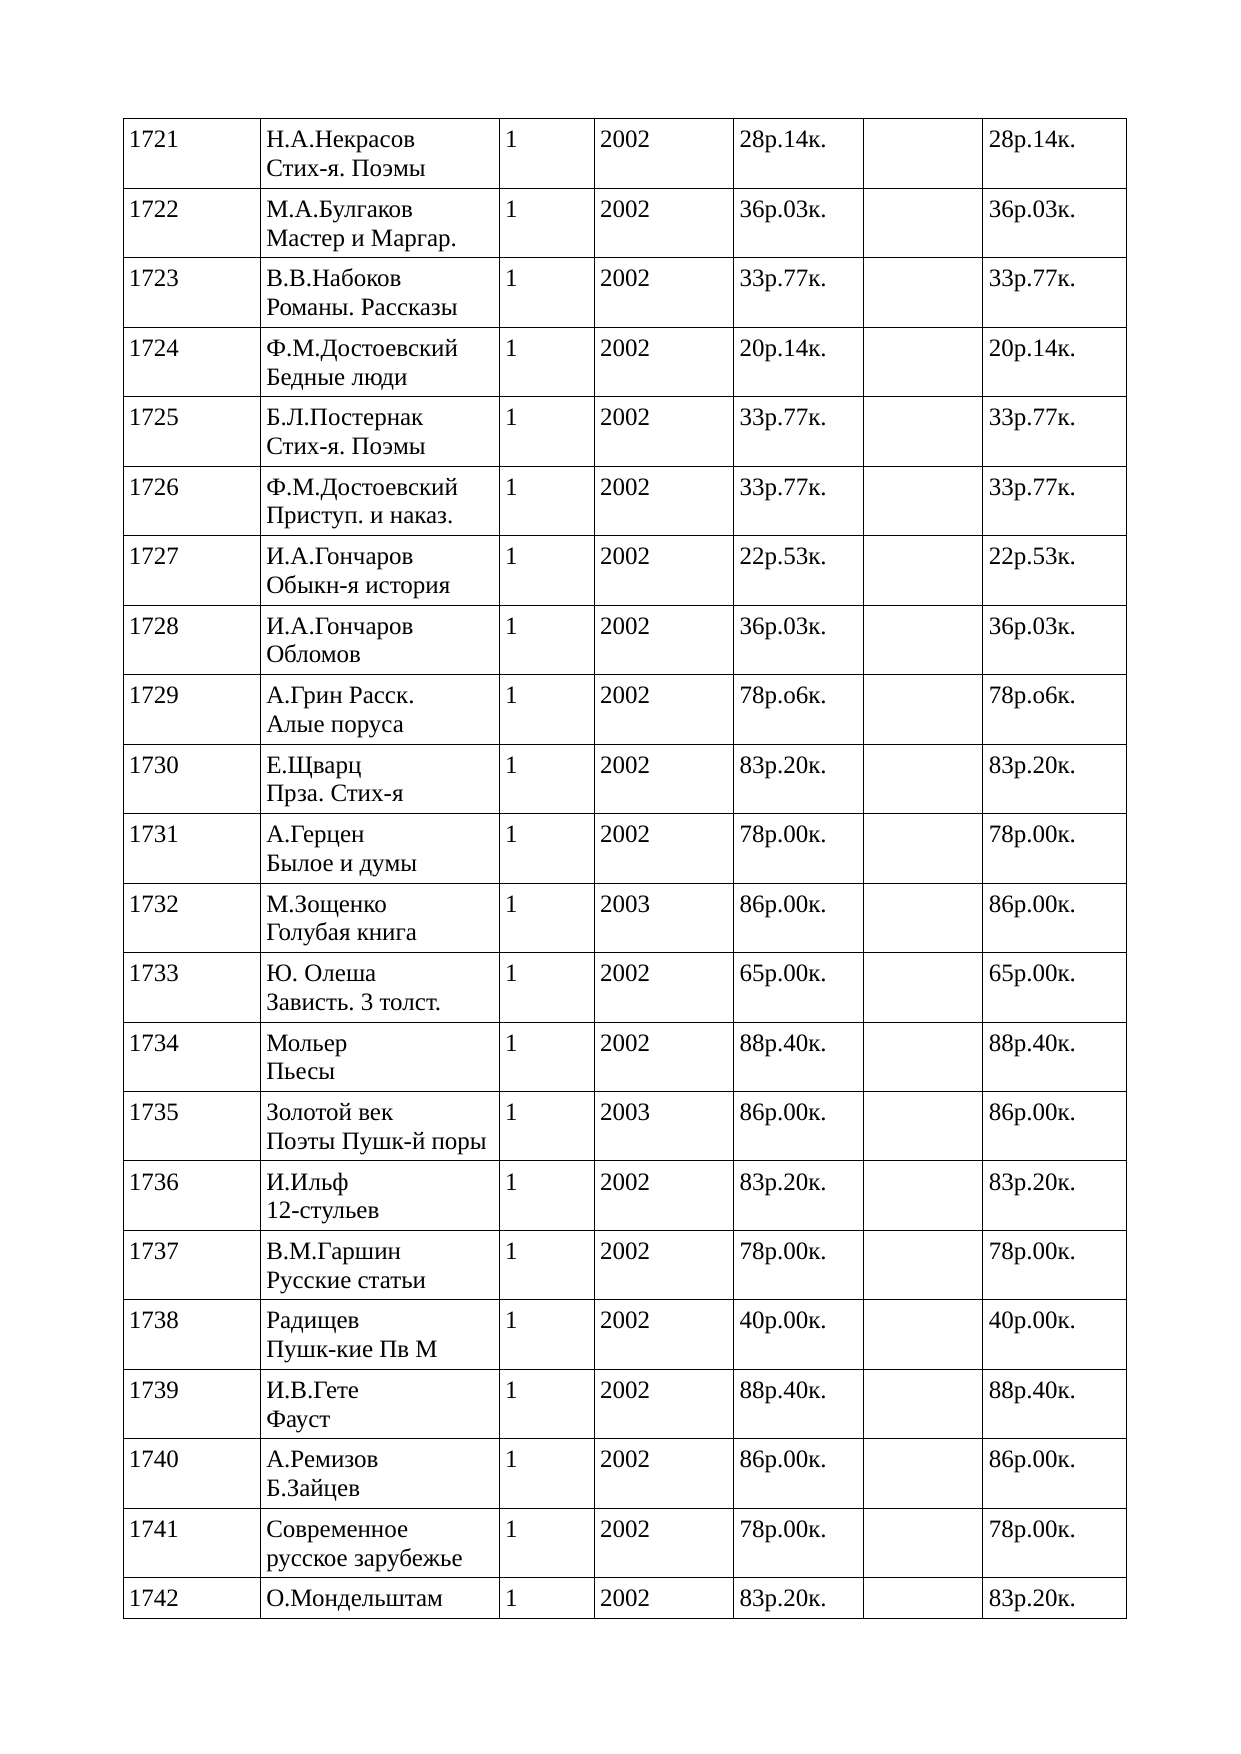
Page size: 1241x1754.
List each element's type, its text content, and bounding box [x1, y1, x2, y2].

table_cell 2002 [595, 606, 733, 674]
table_cell Ф.М.Достоевский Бедные люди [261, 328, 499, 396]
table_cell 88р.40к. [983, 1370, 1126, 1438]
table_cell 86р.00к. [983, 1092, 1126, 1160]
table_cell 1 [500, 1231, 594, 1299]
table_cell 88р.40к. [734, 1023, 863, 1091]
table_cell 83р.20к. [983, 1578, 1126, 1618]
table_cell 1722 [124, 189, 260, 257]
table_cell 1 [500, 1023, 594, 1091]
table_cell 33р.77к. [983, 397, 1126, 466]
table_cell [864, 258, 982, 327]
table_cell 83р.20к. [734, 745, 863, 813]
table_cell 2003 [595, 884, 733, 952]
table_cell Е.Щварц Прза. Стих-я [261, 745, 499, 813]
table_cell 88р.40к. [734, 1370, 863, 1438]
table_cell 1 [500, 1300, 594, 1369]
table_cell 2002 [595, 1300, 733, 1369]
table_cell Мольер Пьесы [261, 1023, 499, 1091]
table_cell 33р.77к. [983, 258, 1126, 327]
table_cell 86р.00к. [734, 1092, 863, 1160]
table_cell [864, 189, 982, 257]
table_cell 1731 [124, 814, 260, 882]
table_cell 78р.о6к. [983, 675, 1126, 743]
table_cell 1726 [124, 467, 260, 535]
table_cell 1721 [124, 119, 260, 188]
table_cell [864, 1300, 982, 1369]
table_cell [864, 1092, 982, 1160]
table_cell 78р.о6к. [734, 675, 863, 743]
table_cell [864, 328, 982, 396]
table_cell 78р.00к. [983, 1509, 1126, 1577]
table_cell [864, 953, 982, 1021]
table_cell 1740 [124, 1439, 260, 1508]
table_cell И.В.Гете Фауст [261, 1370, 499, 1438]
table_cell 1 [500, 536, 594, 604]
table_cell 40р.00к. [734, 1300, 863, 1369]
table_cell 1725 [124, 397, 260, 466]
table_cell 33р.77к. [734, 258, 863, 327]
table_cell 36р.03к. [734, 606, 863, 674]
table_cell 83р.20к. [983, 1161, 1126, 1230]
table_cell И.А.Гончаров Обыкн-я история [261, 536, 499, 604]
table_cell 78р.00к. [734, 814, 863, 882]
table_cell А.Грин Расск. Алые поруса [261, 675, 499, 743]
table_cell А.Ремизов Б.Зайцев [261, 1439, 499, 1508]
table_cell 83р.20к. [734, 1578, 863, 1618]
table_cell 65р.00к. [983, 953, 1126, 1021]
table_cell Радищев Пушк-кие Пв М [261, 1300, 499, 1369]
table_cell 83р.20к. [734, 1161, 863, 1230]
table_cell 86р.00к. [983, 1439, 1126, 1508]
table_cell 33р.77к. [983, 467, 1126, 535]
table_cell 2002 [595, 1370, 733, 1438]
table_cell [864, 1161, 982, 1230]
table_cell 2002 [595, 745, 733, 813]
table_cell 2002 [595, 1023, 733, 1091]
table_cell 1 [500, 675, 594, 743]
table_cell 1739 [124, 1370, 260, 1438]
table_cell 1729 [124, 675, 260, 743]
table_cell 2003 [595, 1092, 733, 1160]
table_cell 1 [500, 119, 594, 188]
table_cell 78р.00к. [734, 1509, 863, 1577]
table_cell 2002 [595, 1509, 733, 1577]
table_cell 2002 [595, 1231, 733, 1299]
table_cell Современное русское зарубежье [261, 1509, 499, 1577]
table_cell 1 [500, 814, 594, 882]
table_cell 1737 [124, 1231, 260, 1299]
table_cell 1 [500, 1370, 594, 1438]
table_cell 1 [500, 1578, 594, 1618]
table_cell Б.Л.Постернак Стих-я. Поэмы [261, 397, 499, 466]
table_cell 1 [500, 258, 594, 327]
table_cell [864, 675, 982, 743]
table_cell Золотой век Поэты Пушк-й поры [261, 1092, 499, 1160]
table_cell 1 [500, 745, 594, 813]
table_cell 2002 [595, 1161, 733, 1230]
table_cell 1723 [124, 258, 260, 327]
table_cell 1735 [124, 1092, 260, 1160]
table_cell М.А.Булгаков Мастер и Маргар. [261, 189, 499, 257]
table_cell 86р.00к. [734, 1439, 863, 1508]
table_cell М.Зощенко Голубая книга [261, 884, 499, 952]
table_cell 40р.00к. [983, 1300, 1126, 1369]
table_cell И.А.Гончаров Обломов [261, 606, 499, 674]
table_cell Ф.М.Достоевский Приступ. и наказ. [261, 467, 499, 535]
table_cell 1732 [124, 884, 260, 952]
table_cell [864, 397, 982, 466]
table_cell 28р.14к. [983, 119, 1126, 188]
table_cell 1 [500, 953, 594, 1021]
table_cell [864, 1023, 982, 1091]
table_cell [864, 814, 982, 882]
table_cell [864, 119, 982, 188]
table_cell В.В.Набоков Романы. Рассказы [261, 258, 499, 327]
table_cell 86р.00к. [734, 884, 863, 952]
table_cell 2002 [595, 258, 733, 327]
table_cell 1 [500, 1161, 594, 1230]
table_cell 2002 [595, 119, 733, 188]
table_cell 1 [500, 467, 594, 535]
table_cell 1728 [124, 606, 260, 674]
table_cell 2002 [595, 467, 733, 535]
table_cell 78р.00к. [734, 1231, 863, 1299]
table_cell И.Ильф 12-стульев [261, 1161, 499, 1230]
table_cell О.Мондельштам [261, 1578, 499, 1618]
table_cell 2002 [595, 189, 733, 257]
table_cell 1738 [124, 1300, 260, 1369]
table_cell 33р.77к. [734, 467, 863, 535]
table_cell 28р.14к. [734, 119, 863, 188]
table_cell 2002 [595, 1439, 733, 1508]
table_cell 86р.00к. [983, 884, 1126, 952]
table_cell [864, 1370, 982, 1438]
table_cell 65р.00к. [734, 953, 863, 1021]
table_cell 1 [500, 1439, 594, 1508]
table_cell 2002 [595, 1578, 733, 1618]
table_cell 2002 [595, 675, 733, 743]
table_cell 1 [500, 606, 594, 674]
table_cell 22р.53к. [983, 536, 1126, 604]
table_cell 1 [500, 1509, 594, 1577]
table_cell 1741 [124, 1509, 260, 1577]
table_cell 1742 [124, 1578, 260, 1618]
table_cell 1 [500, 328, 594, 396]
table_cell [864, 745, 982, 813]
table_cell 78р.00к. [983, 814, 1126, 882]
table_cell [864, 1578, 982, 1618]
table_cell 2002 [595, 953, 733, 1021]
table_cell 1736 [124, 1161, 260, 1230]
table_cell [864, 1231, 982, 1299]
table_cell 1727 [124, 536, 260, 604]
table_cell 1 [500, 884, 594, 952]
table_cell 2002 [595, 397, 733, 466]
table_cell Ю. Олеша Зависть. 3 толст. [261, 953, 499, 1021]
table_cell 78р.00к. [983, 1231, 1126, 1299]
table_cell 36р.03к. [983, 606, 1126, 674]
table_cell А.Герцен Былое и думы [261, 814, 499, 882]
table_cell 2002 [595, 814, 733, 882]
table_cell [864, 606, 982, 674]
table_cell 1730 [124, 745, 260, 813]
table_cell 1724 [124, 328, 260, 396]
table_cell 83р.20к. [983, 745, 1126, 813]
table_cell Н.А.Некрасов Стих-я. Поэмы [261, 119, 499, 188]
table_cell 36р.03к. [983, 189, 1126, 257]
table_cell 2002 [595, 328, 733, 396]
table_cell [864, 536, 982, 604]
table_cell 1733 [124, 953, 260, 1021]
table_cell 36р.03к. [734, 189, 863, 257]
table_cell 1 [500, 189, 594, 257]
table_cell [864, 467, 982, 535]
table_cell В.М.Гаршин Русские статьи [261, 1231, 499, 1299]
table_cell [864, 1439, 982, 1508]
table_cell 1 [500, 1092, 594, 1160]
table_cell [864, 1509, 982, 1577]
table_cell 20р.14к. [983, 328, 1126, 396]
table_cell 22р.53к. [734, 536, 863, 604]
table_cell 1 [500, 397, 594, 466]
table_cell 20р.14к. [734, 328, 863, 396]
table_cell 33р.77к. [734, 397, 863, 466]
table_cell [864, 884, 982, 952]
table_cell 1734 [124, 1023, 260, 1091]
table_cell 88р.40к. [983, 1023, 1126, 1091]
table_cell 2002 [595, 536, 733, 604]
